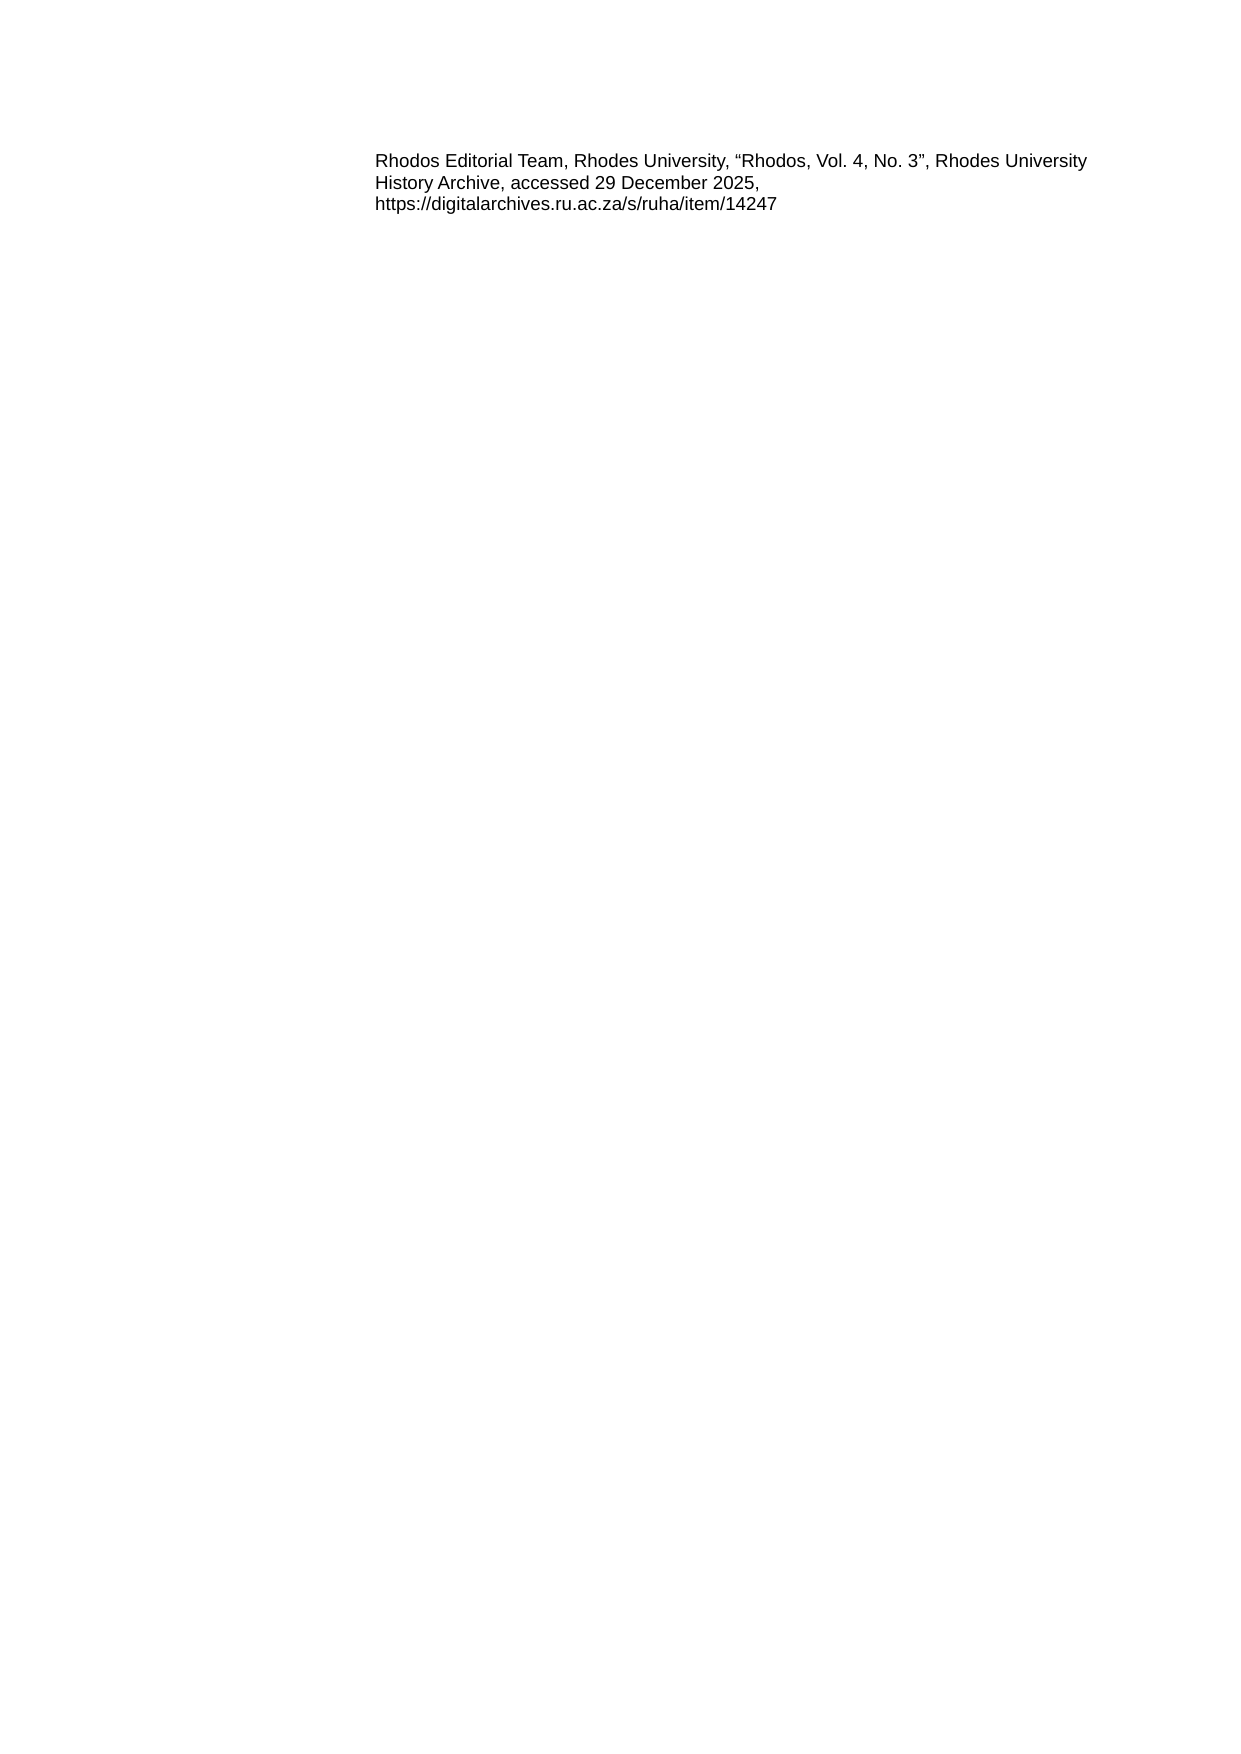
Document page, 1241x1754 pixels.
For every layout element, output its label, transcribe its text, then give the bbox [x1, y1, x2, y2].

text Rhodos Editorial Team, Rhodes University, “Rhodos, Vol. 4, No. 3”, Rhodes University History Archive, accessed 29 December 2025, https://digitalarchives.ru.ac.za/s/ruha/item/14247 [375, 150, 1090, 215]
